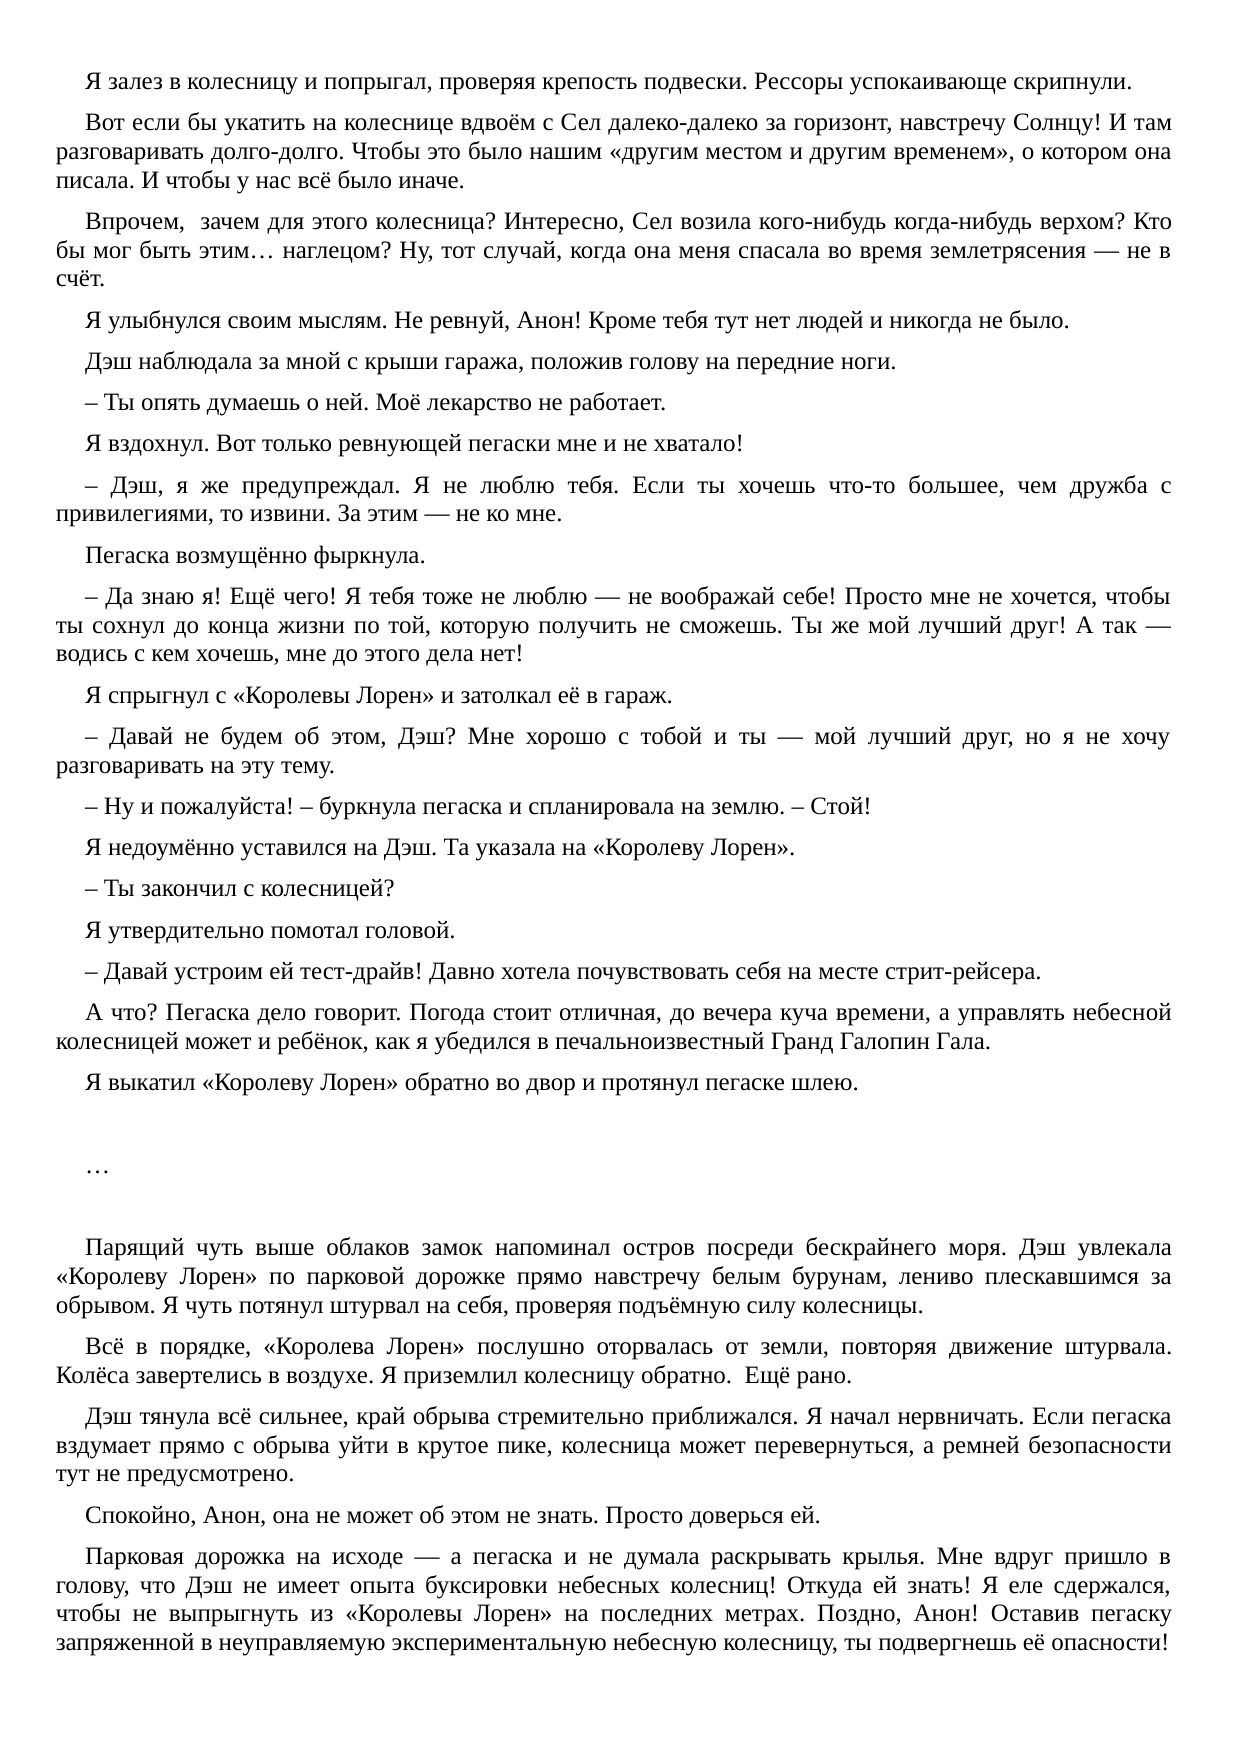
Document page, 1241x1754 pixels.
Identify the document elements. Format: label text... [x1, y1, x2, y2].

text Я вздохнул. Вот только ревнующей пегаски мне и не хватало! [56, 428, 1173, 457]
text Я улыбнулся своим мыслям. Не ревнуй, Анон! Кроме тебя тут нет людей и никогда не было. [56, 305, 1173, 333]
text – Дэш, я же предупреждал. Я не люблю тебя. Если ты хочешь что-то большее, чем дружба с привилегиями, то извини. За этим — не ко мне. [56, 470, 1173, 527]
text Я спрыгнул с «Королевы Лорен» и затолкал её в гараж. [56, 680, 1173, 708]
text Дэш наблюдала за мной с крыши гаража, положив голову на передние ноги. [56, 346, 1173, 375]
text Я недоумённо уставился на Дэш. Та указала на «Королеву Лорен». [56, 832, 1173, 861]
text … [56, 1150, 1173, 1178]
text Я утвердительно помотал головой. [56, 915, 1173, 943]
text Я залез в колесницу и попрыгал, проверяя крепость подвески. Рессоры успокаивающе скрипнули. [56, 66, 1173, 95]
text Впрочем, зачем для этого колесница? Интересно, Сел возила кого-нибудь когда-нибудь верхом? Кто бы мог быть этим… наглецом? Ну, тот случай, когда она меня спасала во время землетрясения — не в счёт. [56, 206, 1173, 292]
text Дэш тянула всё сильнее, край обрыва стремительно приближался. Я начал нервничать. Если пегаска вздумает прямо с обрыва уйти в крутое пике, колесница может перевернуться, а ремней безопасности тут не предусмотрено. [56, 1401, 1173, 1487]
text А что? Пегаска дело говорит. Погода стоит отличная, до вечера куча времени, а управлять небесной колесницей может и ребёнок, как я убедился в печальноизвестный Гранд Галопин Гала. [56, 997, 1173, 1055]
text – Давай устроим ей тест-драйв! Давно хотела почувствовать себя на месте стрит-рейсера. [56, 956, 1173, 985]
text Парковая дорожка на исходе — а пегаска и не думала раскрывать крылья. Мне вдруг пришло в голову, что Дэш не имеет опыта буксировки небесных колесниц! Откуда ей знать! Я еле сдержался, чтобы не выпрыгнуть из «Королевы Лорен» на последних метрах. Поздно, Анон! Оставив пегаску запряженной в неуправляемую экспериментальную небесную колесницу, ты подвергнешь её опасности! [56, 1541, 1173, 1656]
text – Ну и пожалуйста! – буркнула пегаска и спланировала на землю. – Стой! [56, 791, 1173, 820]
text Я выкатил «Королеву Лорен» обратно во двор и протянул пегаске шлею. [56, 1067, 1173, 1096]
text – Да знаю я! Ещё чего! Я тебя тоже не люблю — не воображай себе! Просто мне не хочется, чтобы ты сохнул до конца жизни по той, которую получить не сможешь. Ты же мой лучший друг! А так — водись с кем хочешь, мне до этого дела нет! [56, 581, 1173, 667]
text Спокойно, Анон, она не может об этом не знать. Просто доверься ей. [56, 1500, 1173, 1528]
text Парящий чуть выше облаков замок напоминал остров посреди бескрайнего моря. Дэш увлекала «Королеву Лорен» по парковой дорожке прямо навстречу белым бурунам, лениво плескавшимся за обрывом. Я чуть потянул штурвал на себя, проверяя подъёмную силу колесницы. [56, 1232, 1173, 1318]
text Пегаска возмущённо фыркнула. [56, 540, 1173, 568]
text – Давай не будем об этом, Дэш? Мне хорошо с тобой и ты — мой лучший друг, но я не хочу разговаривать на эту тему. [56, 721, 1173, 778]
text – Ты закончил с колесницей? [56, 873, 1173, 902]
text Вот если бы укатить на колеснице вдвоём с Сел далеко-далеко за горизонт, навстречу Солнцу! И там разговаривать долго-долго. Чтобы это было нашим «другим местом и другим временем», о котором она писала. И чтобы у нас всё было иначе. [56, 107, 1173, 193]
text Всё в порядке, «Королева Лорен» послушно оторвалась от земли, повторяя движение штурвала. Колёса завертелись в воздухе. Я приземлил колесницу обратно. Ещё рано. [56, 1331, 1173, 1388]
text – Ты опять думаешь о ней. Моё лекарство не работает. [56, 387, 1173, 416]
